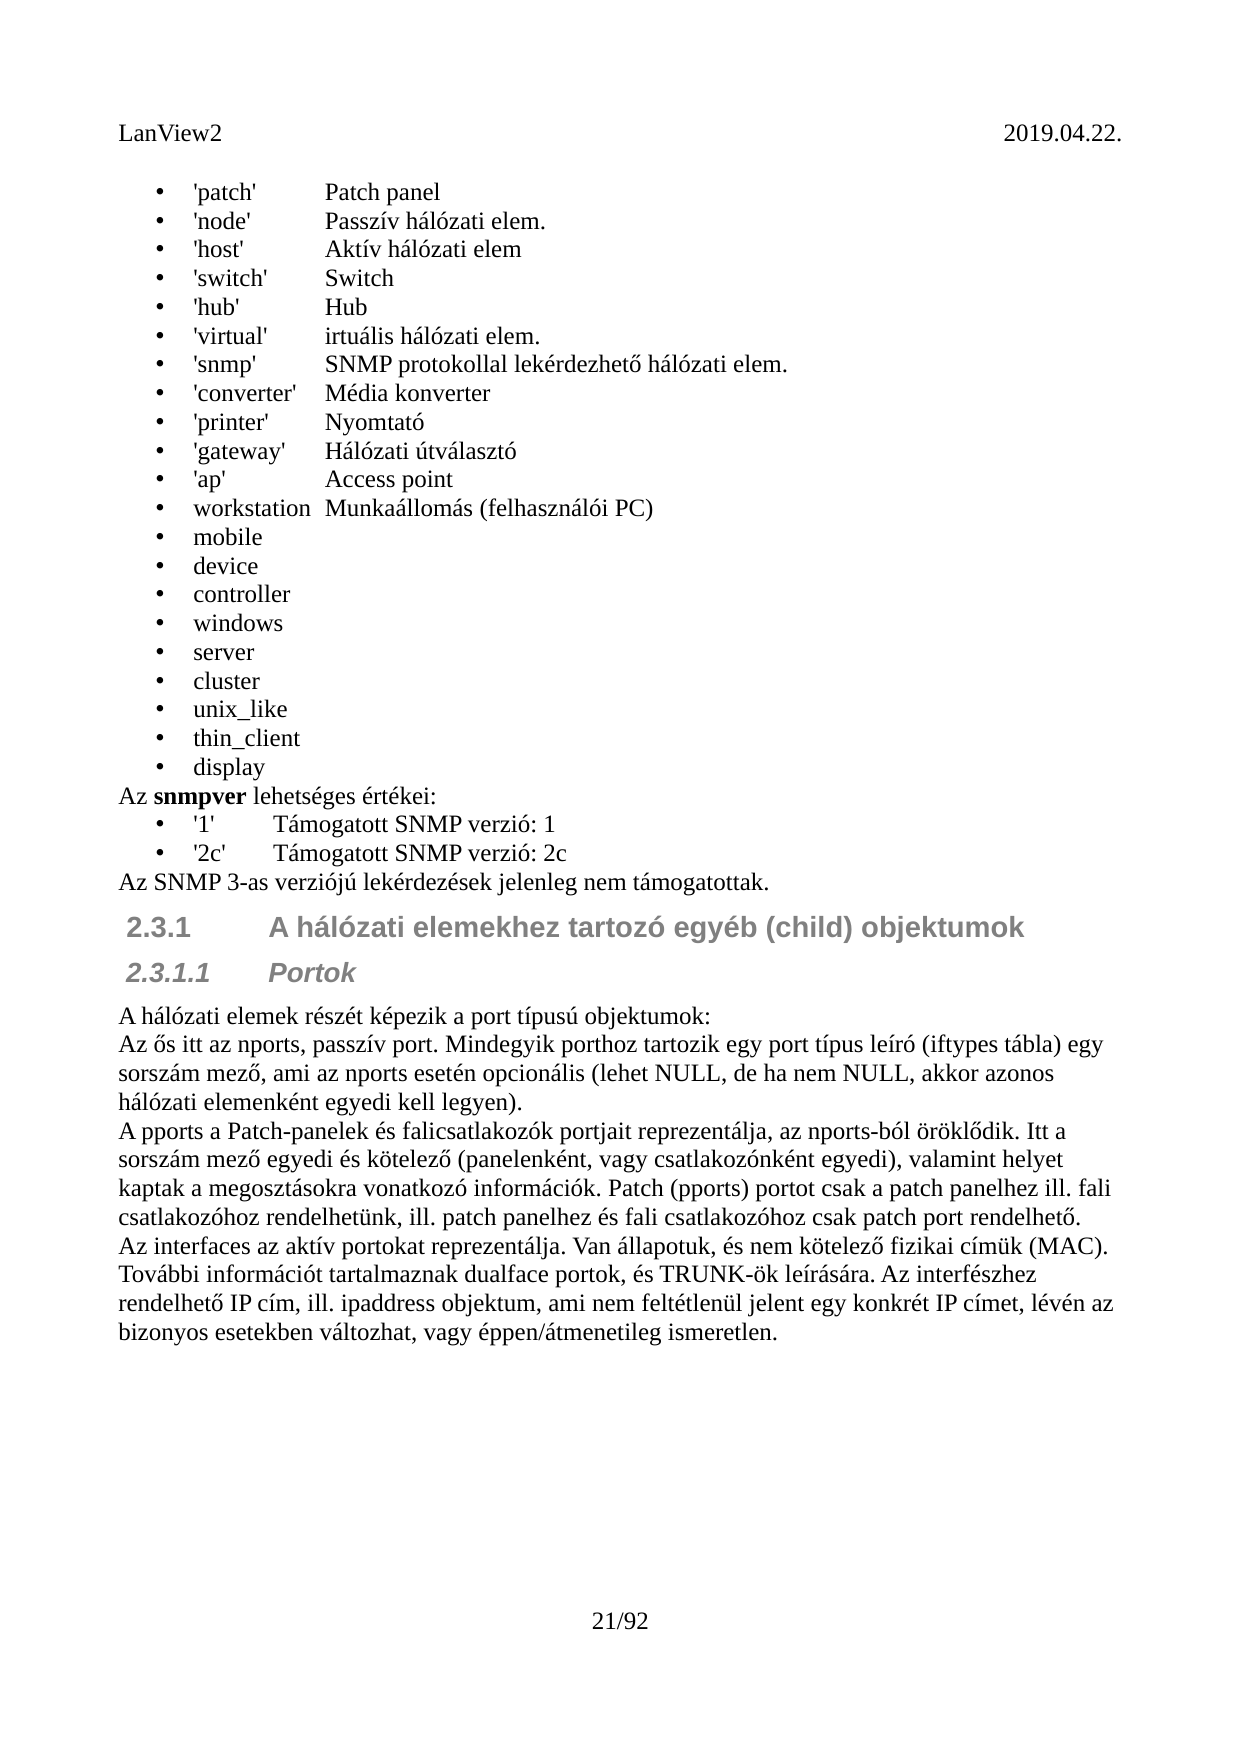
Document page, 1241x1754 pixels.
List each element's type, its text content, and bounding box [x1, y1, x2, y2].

list 'hub' Hub [156, 292, 1122, 321]
list controller [156, 579, 1122, 608]
list 'node' Passzív hálózati elem. [156, 206, 1122, 234]
list 'printer' Nyomtató [156, 407, 1122, 436]
list mobile [156, 522, 1122, 551]
list device [156, 551, 1122, 579]
subtitle Portok [118, 956, 1122, 988]
text Az snmpver lehetséges értékei: [118, 781, 1122, 809]
list '2c' Támogatott SNMP verzió: 2c [156, 838, 1122, 867]
list 'converter' Média konverter [156, 378, 1122, 407]
list server [156, 637, 1122, 666]
list workstation Munkaállomás (felhasználói PC) [156, 493, 1122, 522]
list cluster [156, 666, 1122, 694]
list 'patch' Patch panel [156, 177, 1122, 206]
list 'virtual' irtuális hálózati elem. [156, 321, 1122, 349]
text A hálózati elemek részét képezik a port típusú objektumok: [118, 1001, 1122, 1029]
list 'ap' Access point [156, 464, 1122, 493]
list windows [156, 608, 1122, 637]
list unix_like [156, 694, 1122, 723]
text Az SNMP 3-as verziójú lekérdezések jelenleg nem támogatottak. [118, 867, 1122, 896]
list 'snmp' SNMP protokollal lekérdezhető hálózati elem. [156, 349, 1122, 378]
list 'switch' Switch [156, 263, 1122, 292]
list 'host' Aktív hálózati elem [156, 234, 1122, 263]
list '1' Támogatott SNMP verzió: 1 [156, 809, 1122, 838]
text Az interfaces az aktív portokat reprezentálja. Van állapotuk, és nem kötelező fizikai címük (MAC). További információt tartalmaznak dualface portok, és TRUNK-ök leírására. Az interfészhez rendelhető IP cím, ill. ipaddress objektum, ami nem feltétlenül jelent egy konkrét IP címet, lévén az bizonyos esetekben változhat, vagy éppen/átmenetileg ismeretlen. [118, 1231, 1122, 1346]
list thin_client [156, 723, 1122, 752]
subtitle A hálózati elemekhez tartozó egyéb (child) objektumok [118, 910, 1122, 944]
list display [156, 752, 1122, 781]
list 'gateway' Hálózati útválasztó [156, 436, 1122, 464]
text A pports a Patch-panelek és falicsatlakozók portjait reprezentálja, az nports-ból öröklődik. Itt a sorszám mező egyedi és kötelező (panelenként, vagy csatlakozónként egyedi), valamint helyet kaptak a megosztásokra vonatkozó információk. Patch (pports) portot csak a patch panelhez ill. fali csatlakozóhoz rendelhetünk, ill. patch panelhez és fali csatlakozóhoz csak patch port rendelhető. [118, 1116, 1122, 1231]
text Az ős itt az nports, passzív port. Mindegyik porthoz tartozik egy port típus leíró (iftypes tábla) egy sorszám mező, ami az nports esetén opcionális (lehet NULL, de ha nem NULL, akkor azonos hálózati elemenként egyedi kell legyen). [118, 1029, 1122, 1116]
